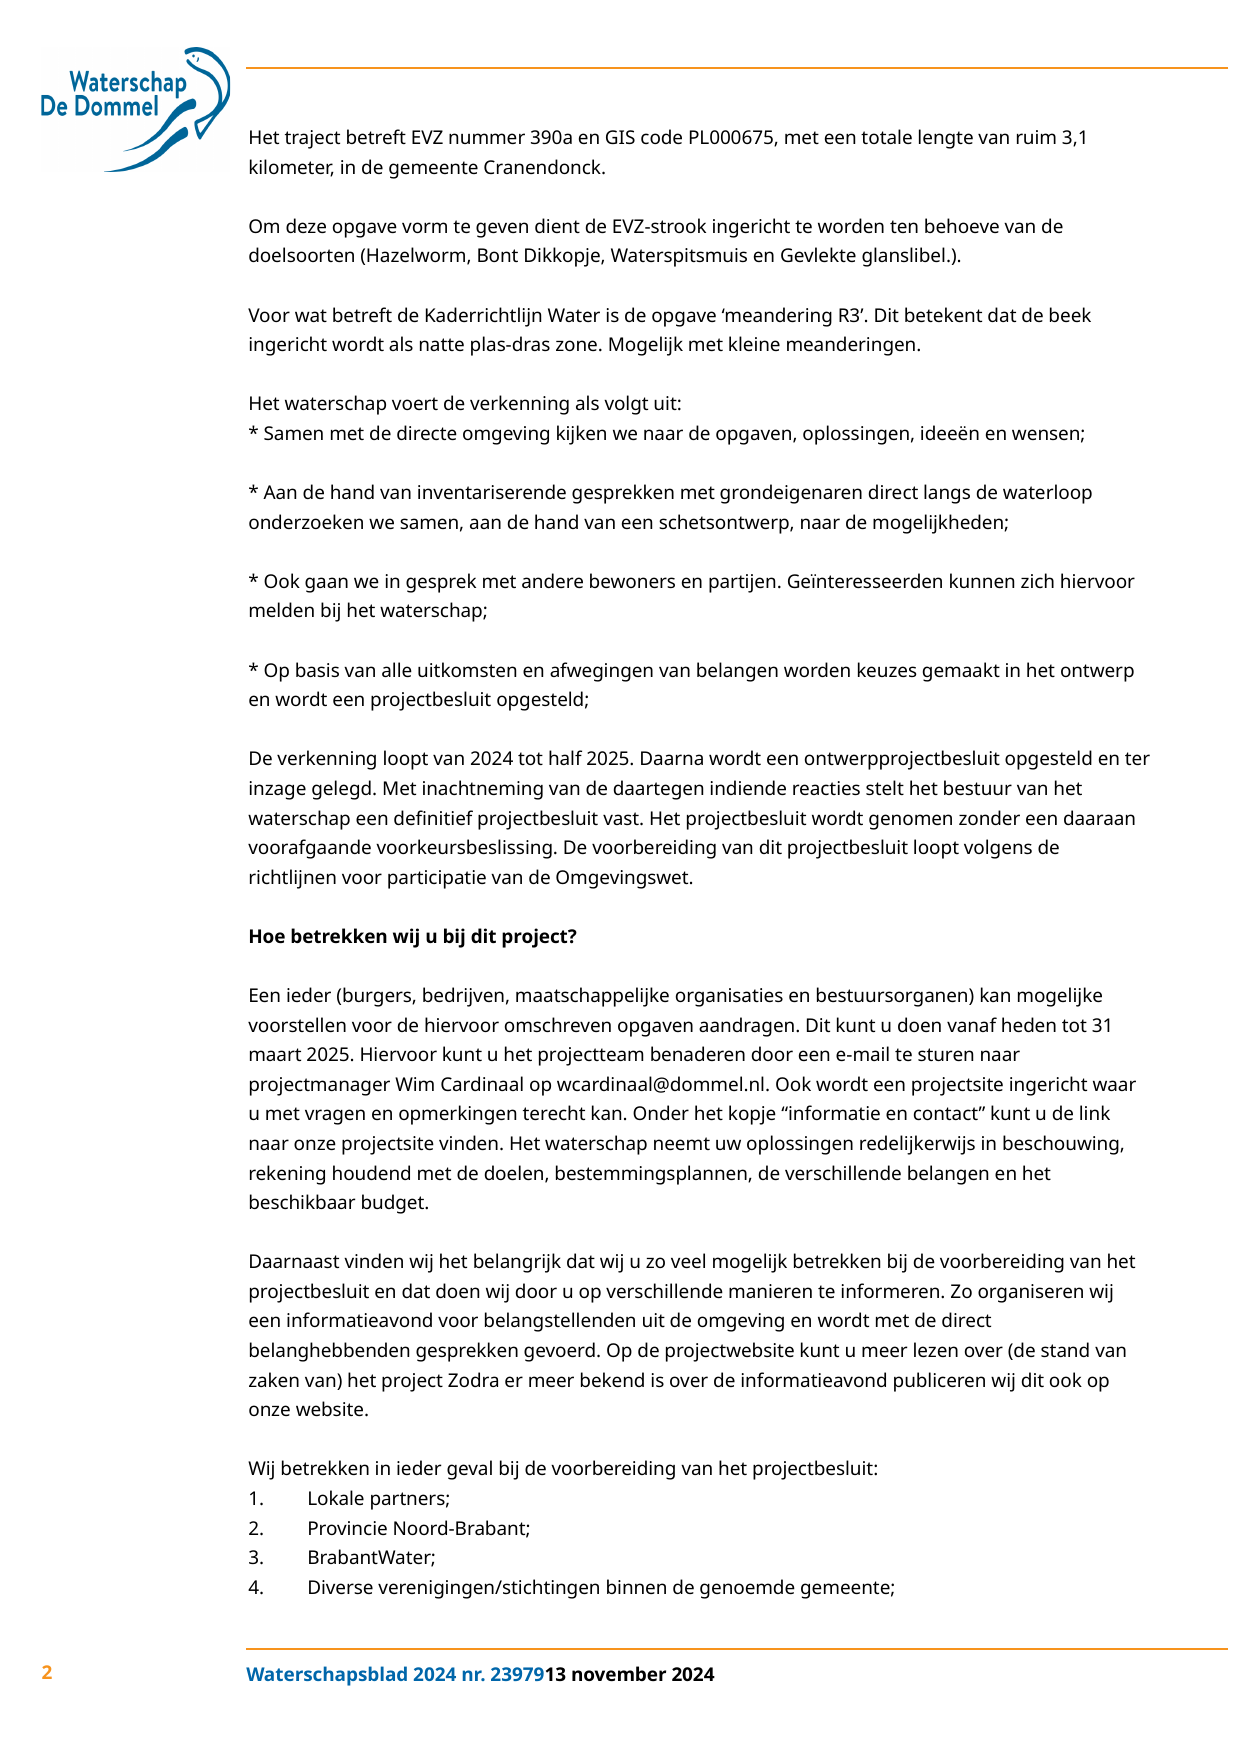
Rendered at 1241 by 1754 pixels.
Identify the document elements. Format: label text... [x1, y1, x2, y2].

text * Ook gaan we in gesprek met andere bewoners en partijen. Geïnteresseerden kunnen zich hiervoor melden bij het waterschap; [248, 568, 1152, 623]
list Provincie Noord-Brabant; [248, 1515, 1152, 1541]
text Hoe betrekken wij u bij dit project? [248, 923, 1152, 949]
text * Samen met de directe omgeving kijken we naar de opgaven, oplossingen, ideeën en wensen; [248, 420, 1152, 446]
text Daarnaast vinden wij het belangrijk dat wij u zo veel mogelijk betrekken bij de voorbereiding van het projectbesluit en dat doen wij door u op verschillende manieren te informeren. Zo organiseren wij een informatieavond voor belangstellenden uit de omgeving en wordt met de direct belanghebbenden gesprekken gevoerd. Op de projectwebsite kunt u meer lezen over (de stand van zaken van) het project Zodra er meer bekend is over de informatieavond publiceren wij dit ook op onze website. [248, 1248, 1152, 1422]
text De verkenning loopt van 2024 tot half 2025. Daarna wordt een ontwerpprojectbesluit opgesteld en ter inzage gelegd. Met inachtneming van de daartegen indiende reacties stelt het bestuur van het waterschap een definitief projectbesluit vast. Het projectbesluit wordt genomen zonder een daaraan voorafgaande voorkeursbeslissing. De voorbereiding van dit projectbesluit loopt volgens de richtlijnen voor participatie van de Omgevingswet. [248, 746, 1152, 890]
text Een ieder (burgers, bedrijven, maatschappelijke organisaties en bestuursorganen) kan mogelijke voorstellen voor de hiervoor omschreven opgaven aandragen. Dit kunt u doen vanaf heden tot 31 maart 2025. Hiervoor kunt u het projectteam benaderen door een e-mail te sturen naar projectmanager Wim Cardinaal op wcardinaal@dommel.nl. Ook wordt een projectsite ingericht waar u met vragen en opmerkingen terecht kan. Onder het kopje “informatie en contact” kunt u de link naar onze projectsite vinden. Het waterschap neemt uw oplossingen redelijkerwijs in beschouwing, rekening houdend met de doelen, bestemmingsplannen, de verschillende belangen en het beschikbaar budget. [248, 982, 1152, 1215]
list Diverse verenigingen/stichtingen binnen de genoemde gemeente; [248, 1574, 1152, 1600]
text * Aan de hand van inventariserende gesprekken met grondeigenaren direct langs de waterloop onderzoeken we samen, aan de hand van een schetsontwerp, naar de mogelijkheden; [248, 479, 1152, 535]
picture [198, 118, 210, 131]
text Om deze opgave vorm te geven dient de EVZ-strook ingericht te worden ten behoeve van de doelsoorten (Hazelworm, Bont Dikkopje, Waterspitsmuis en Gevlekte glanslibel.). [248, 213, 1152, 268]
text * Op basis van alle uitkomsten en afwegingen van belangen worden keuzes gemaakt in het ontwerp en wordt een projectbesluit opgesteld; [248, 657, 1152, 712]
text Voor wat betreft de Kaderrichtlijn Water is de opgave ‘meandering R3’. Dit betekent dat de beek ingericht wordt als natte plas-dras zone. Mogelijk met kleine meanderingen. [248, 302, 1152, 357]
picture [45, 99, 51, 111]
text Het waterschap voert de verkenning als volgt uit: [248, 391, 1152, 416]
text Het traject betreft EVZ nummer 390a en GIS code PL000675, met een totale lengte van ruim 3,1 kilometer, in de gemeente Cranendonck. [248, 124, 1152, 180]
picture [41, 47, 231, 172]
text Wij betrekken in ieder geval bij de voorbereiding van het projectbesluit: [248, 1456, 1152, 1481]
list BrabantWater; [248, 1544, 1152, 1570]
list Lokale partners; [248, 1485, 1152, 1511]
picture [204, 47, 231, 76]
